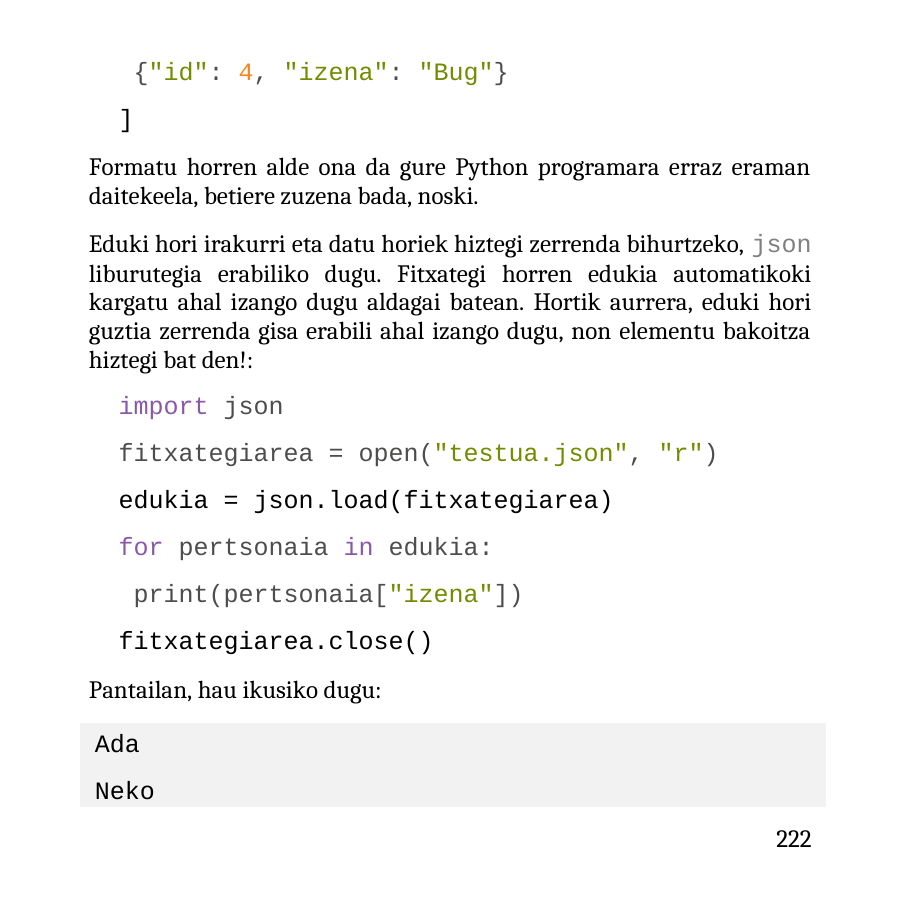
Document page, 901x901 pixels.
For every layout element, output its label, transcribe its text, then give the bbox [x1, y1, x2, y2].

text print(pertsonaia["izena"]) [118, 582, 811, 610]
text for pertsonaia in edukia: [118, 534, 811, 563]
text edukia = json.load(fitxategiarea) [118, 487, 811, 516]
text Ada [86, 730, 820, 760]
text ] [118, 106, 811, 134]
text Neko [86, 770, 820, 801]
text Eduki hori irakurri eta datu horiek hiztegi zerrenda bihurtzeko, json liburutegia erabiliko dugu. Fitxategi horren edukia automatikoki kargatu ahal izango dugu aldagai batean. Hortik aurrera, eduki hori guztia zerrenda gisa erabili ahal izango dugu, non elementu bakoitza hiztegi bat den!: [89, 229, 811, 374]
text Formatu horren alde ona da gure Python programara erraz eraman daitekeela, betiere zuzena bada, noski. [89, 153, 811, 211]
text {"id": 4, "izena": "Bug"} [118, 59, 811, 87]
text fitxategiarea.close() [118, 629, 811, 657]
text Pantailan, hau ikusiko dugu: [89, 676, 811, 704]
text fitxategiarea = open("testua.json", "r") [118, 440, 811, 469]
text import json [118, 393, 811, 422]
